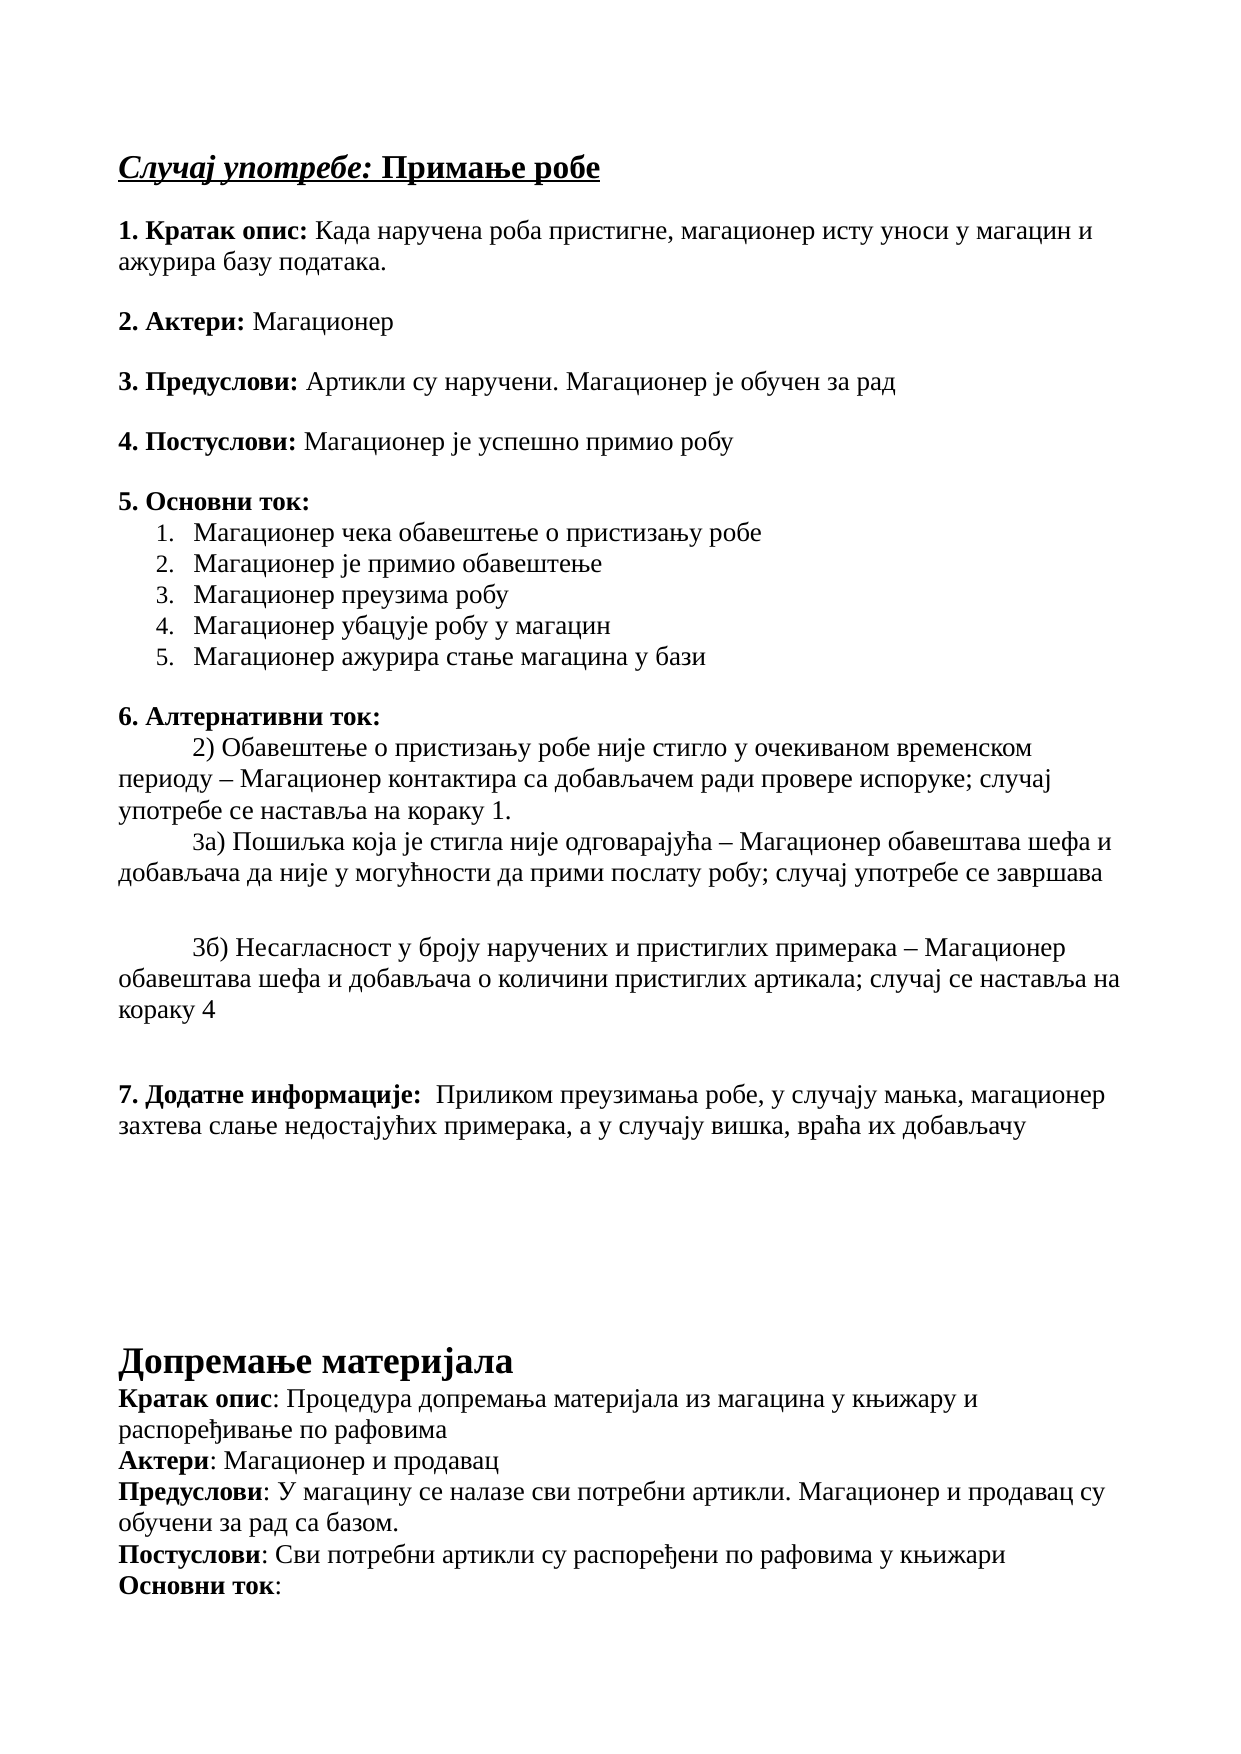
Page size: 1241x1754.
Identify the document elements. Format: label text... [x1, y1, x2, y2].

text 5. Oсновни ток: [118, 485, 1122, 516]
text 3б) Несагласност у броју наручених и пристиглих примерака – Магационер обавештава шефа и добављача о количини пристиглих артикала; случај се наставља на кораку 4 [118, 931, 1122, 1024]
text Допремање материјала [118, 1339, 1122, 1382]
text Постуслови: Сви потребни артикли су распоређени по рафовима у књижари [118, 1538, 1122, 1569]
text Основни ток: [118, 1569, 1122, 1600]
list Магационер је примио обавештење [156, 547, 1122, 578]
text 6. Алтернативни ток: [118, 700, 1122, 731]
text Кратак опис: Процедура допремања материјала из магацина у књижару и распоређивање по рафовима [118, 1382, 1122, 1444]
text 3а) Пошиљка која је стигла није одговарајућа – Магационер обавештава шефа и добављача да није у могућности да прими послату робу; случај употребе се завршава [118, 825, 1122, 918]
text 1. Кратак опис: Када наручена роба пристигне, магационер исту уноси у магацин и ажурира базу података. [118, 214, 1122, 276]
text Случај употребе: Примање робе [118, 147, 1122, 185]
text Предуслови: У магацину се налазе сви потребни артикли. Магационер и продавац су обучени за рад са базом. [118, 1475, 1122, 1538]
list Магационер ажурира стање магацина у бази [156, 640, 1122, 672]
text 7. Додатне информације: Приликом преузимања робе, у случају мањка, магационер захтева слање недостајућих примерака, а у случају вишка, враћа их добављачу [118, 1078, 1122, 1140]
list Магационер преузима робу [156, 578, 1122, 609]
text 4. Постуслови: Магационер је успешно примио робу [118, 425, 1122, 456]
text Актери: Магационер и продавац [118, 1444, 1122, 1475]
text 2. Актери: Магационер [118, 305, 1122, 336]
list Магационер чека обавештење о пристизању робе [156, 516, 1122, 547]
text 3. Предуслови: Артикли су наручени. Магационер је обучен за рад [118, 365, 1122, 396]
list Магационер убацује робу у магацин [156, 609, 1122, 640]
text 2) Обавештење о пристизању робе није стигло у очекиваном временском периоду – Магационер контактира са добављачем ради провере испоруке; случај употребе се наставља на кораку 1. [118, 731, 1122, 825]
